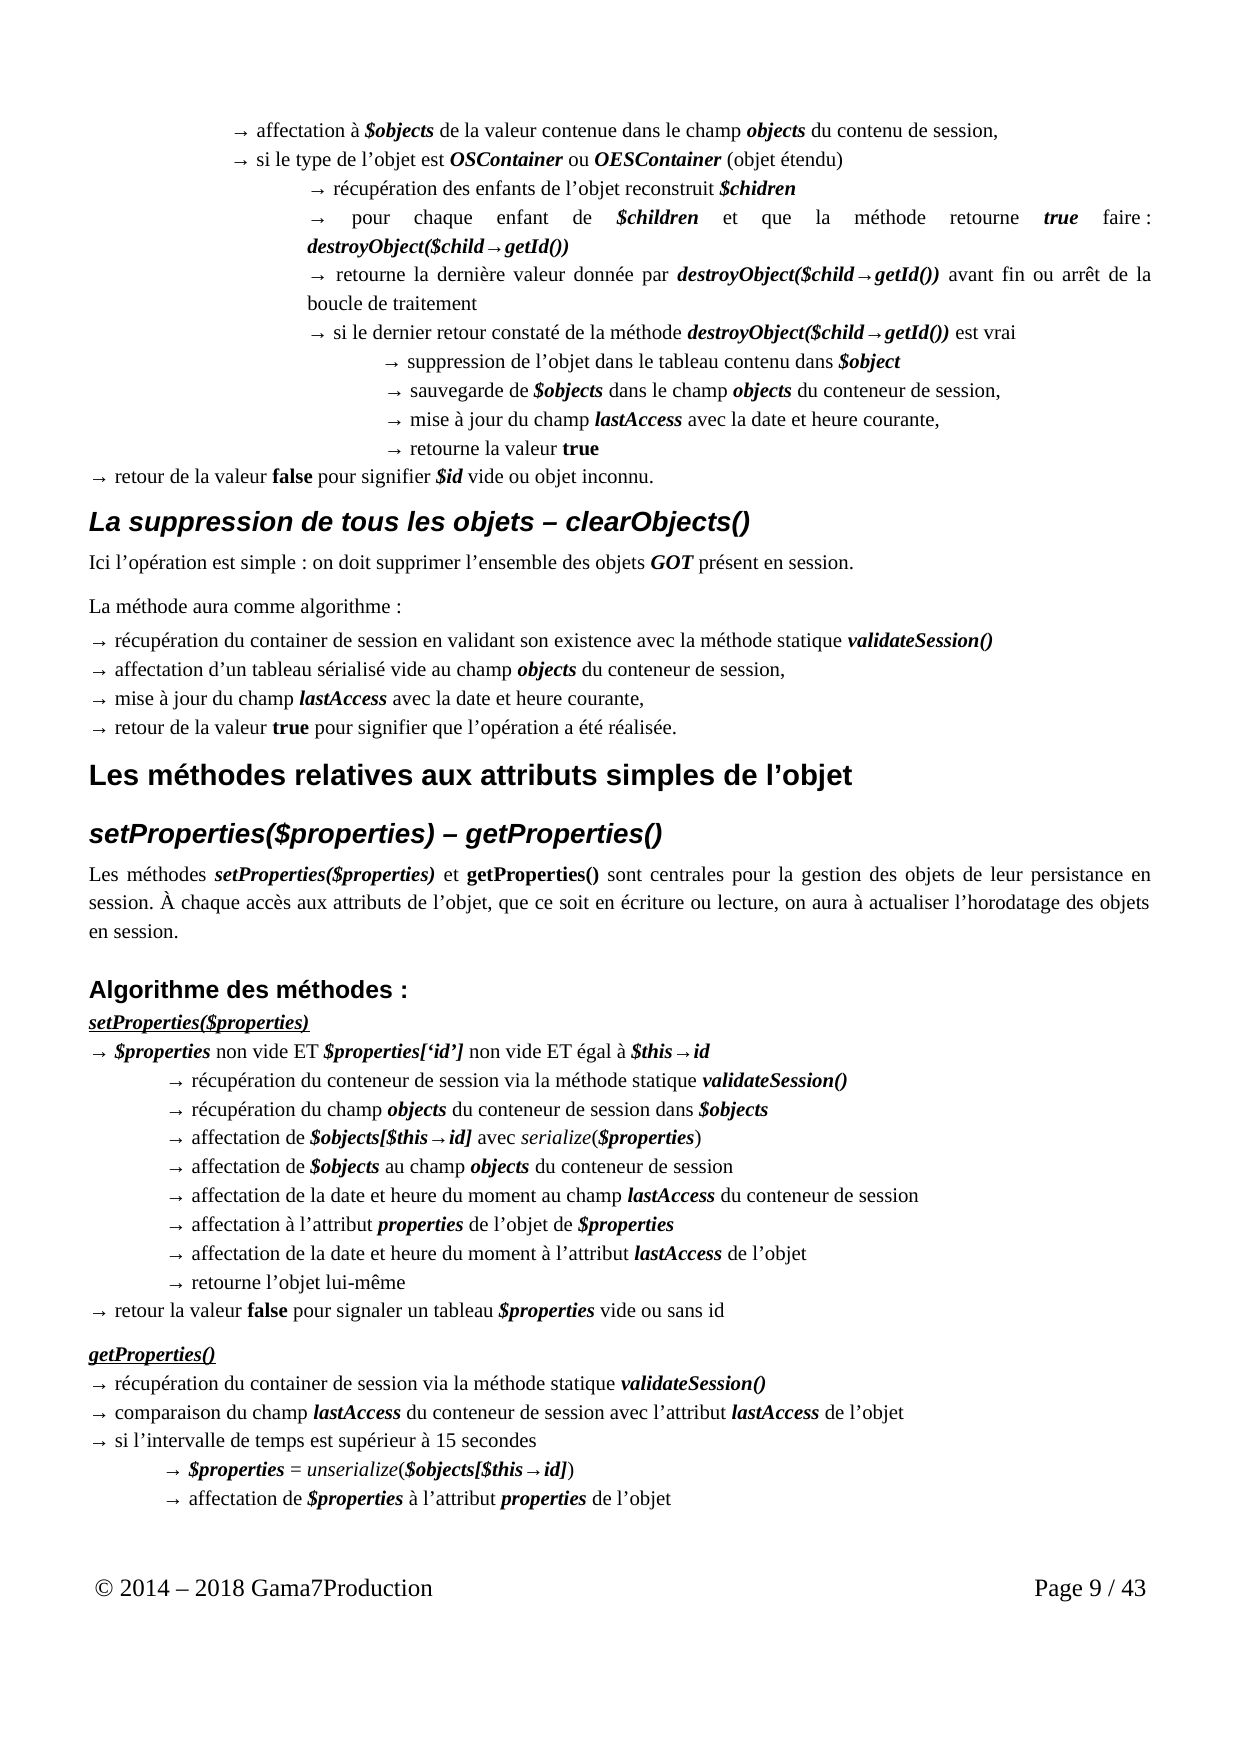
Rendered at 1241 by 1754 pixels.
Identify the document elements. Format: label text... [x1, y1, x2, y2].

text Les méthodes setProperties($properties) et getProperties() sont centrales pour la gestion des objets de leur persistance en session. À chaque accès aux attributs de l’objet, que ce soit en écriture ou lecture, on aura à actualiser l’horodatage des objets en session. [88, 861, 1152, 943]
text → affectation à l’attribut properties de l’objet de $properties [165, 1212, 1152, 1236]
text → si l’intervalle de temps est supérieur à 15 secondes [88, 1428, 1152, 1452]
text La méthode aura comme algorithme : [88, 593, 1152, 618]
text → $properties = unserialize($objects[$this→id]) [88, 1457, 1152, 1481]
text → affectation de $properties à l’attribut properties de l’objet [88, 1486, 1152, 1510]
text → retourne la valeur true [384, 436, 1152, 459]
text → suppression de l’objet dans le tableau contenu dans $object [307, 349, 1152, 373]
text → sauvegarde de $objects dans le champ objects du conteneur de session, [384, 378, 1152, 402]
text → récupération du conteneur de session via la méthode statique validateSession() [165, 1068, 1152, 1092]
text getProperties() [88, 1342, 1152, 1366]
text → récupération des enfants de l’objet reconstruit $chidren [307, 176, 1152, 200]
text → affectation d’un tableau sérialisé vide au champ objects du conteneur de session, [88, 657, 1152, 681]
text → retour de la valeur false pour signifier $id vide ou objet inconnu. [88, 464, 1152, 488]
text → retourne l’objet lui-même [165, 1269, 1152, 1294]
text → affectation de la date et heure du moment au champ lastAccess du conteneur de session [165, 1183, 1152, 1207]
text → retour de la valeur true pour signifier que l’opération a été réalisée. [88, 715, 1152, 739]
text → récupération du container de session en validant son existence avec la méthode statique validateSession() [88, 628, 1152, 652]
text → si le dernier retour constaté de la méthode destroyObject($child→getId()) est vrai [307, 320, 1152, 344]
text Ici l’opération est simple : on doit supprimer l’ensemble des objets GOT présent en session. [88, 550, 1152, 574]
text → récupération du champ objects du conteneur de session dans $objects [165, 1096, 1152, 1121]
text → pour chaque enfant de $children et que la méthode retourne true faire : destroyObject($child→getId()) [307, 205, 1152, 258]
text → mise à jour du champ lastAccess avec la date et heure courante, [384, 407, 1152, 431]
text → récupération du container de session via la méthode statique validateSession() [88, 1371, 1152, 1395]
text → affectation à $objects de la valeur contenue dans le champ objects du contenu de session, [230, 118, 1152, 142]
subtitle setProperties($properties) – getProperties() [88, 817, 1152, 849]
text → mise à jour du champ lastAccess avec la date et heure courante, [88, 686, 1152, 710]
text → affectation de $objects au champ objects du conteneur de session [165, 1154, 1152, 1178]
subtitle La suppression de tous les objets – clearObjects() [88, 506, 1152, 538]
text → retourne la dernière valeur donnée par destroyObject($child→getId()) avant fin ou arrêt de la boucle de traitement [307, 262, 1152, 315]
text → retour la valeur false pour signaler un tableau $properties vide ou sans id [88, 1298, 1152, 1322]
text setProperties($properties) [88, 1010, 1152, 1034]
text → affectation de la date et heure du moment à l’attribut lastAccess de l’objet [165, 1241, 1152, 1265]
text → si le type de l’objet est OSContainer ou OESContainer (objet étendu) [159, 147, 1152, 171]
subtitle Les méthodes relatives aux attributs simples de l’objet [88, 758, 1152, 792]
text → affectation de $objects[$this→id] avec serialize($properties) [165, 1125, 1152, 1149]
text → comparaison du champ lastAccess du conteneur de session avec l’attribut lastAccess de l’objet [88, 1399, 1152, 1424]
text → $properties non vide ET $properties[‘id’] non vide ET égal à $this→id [88, 1039, 1152, 1063]
subtitle Algorithme des méthodes : [88, 975, 1152, 1004]
